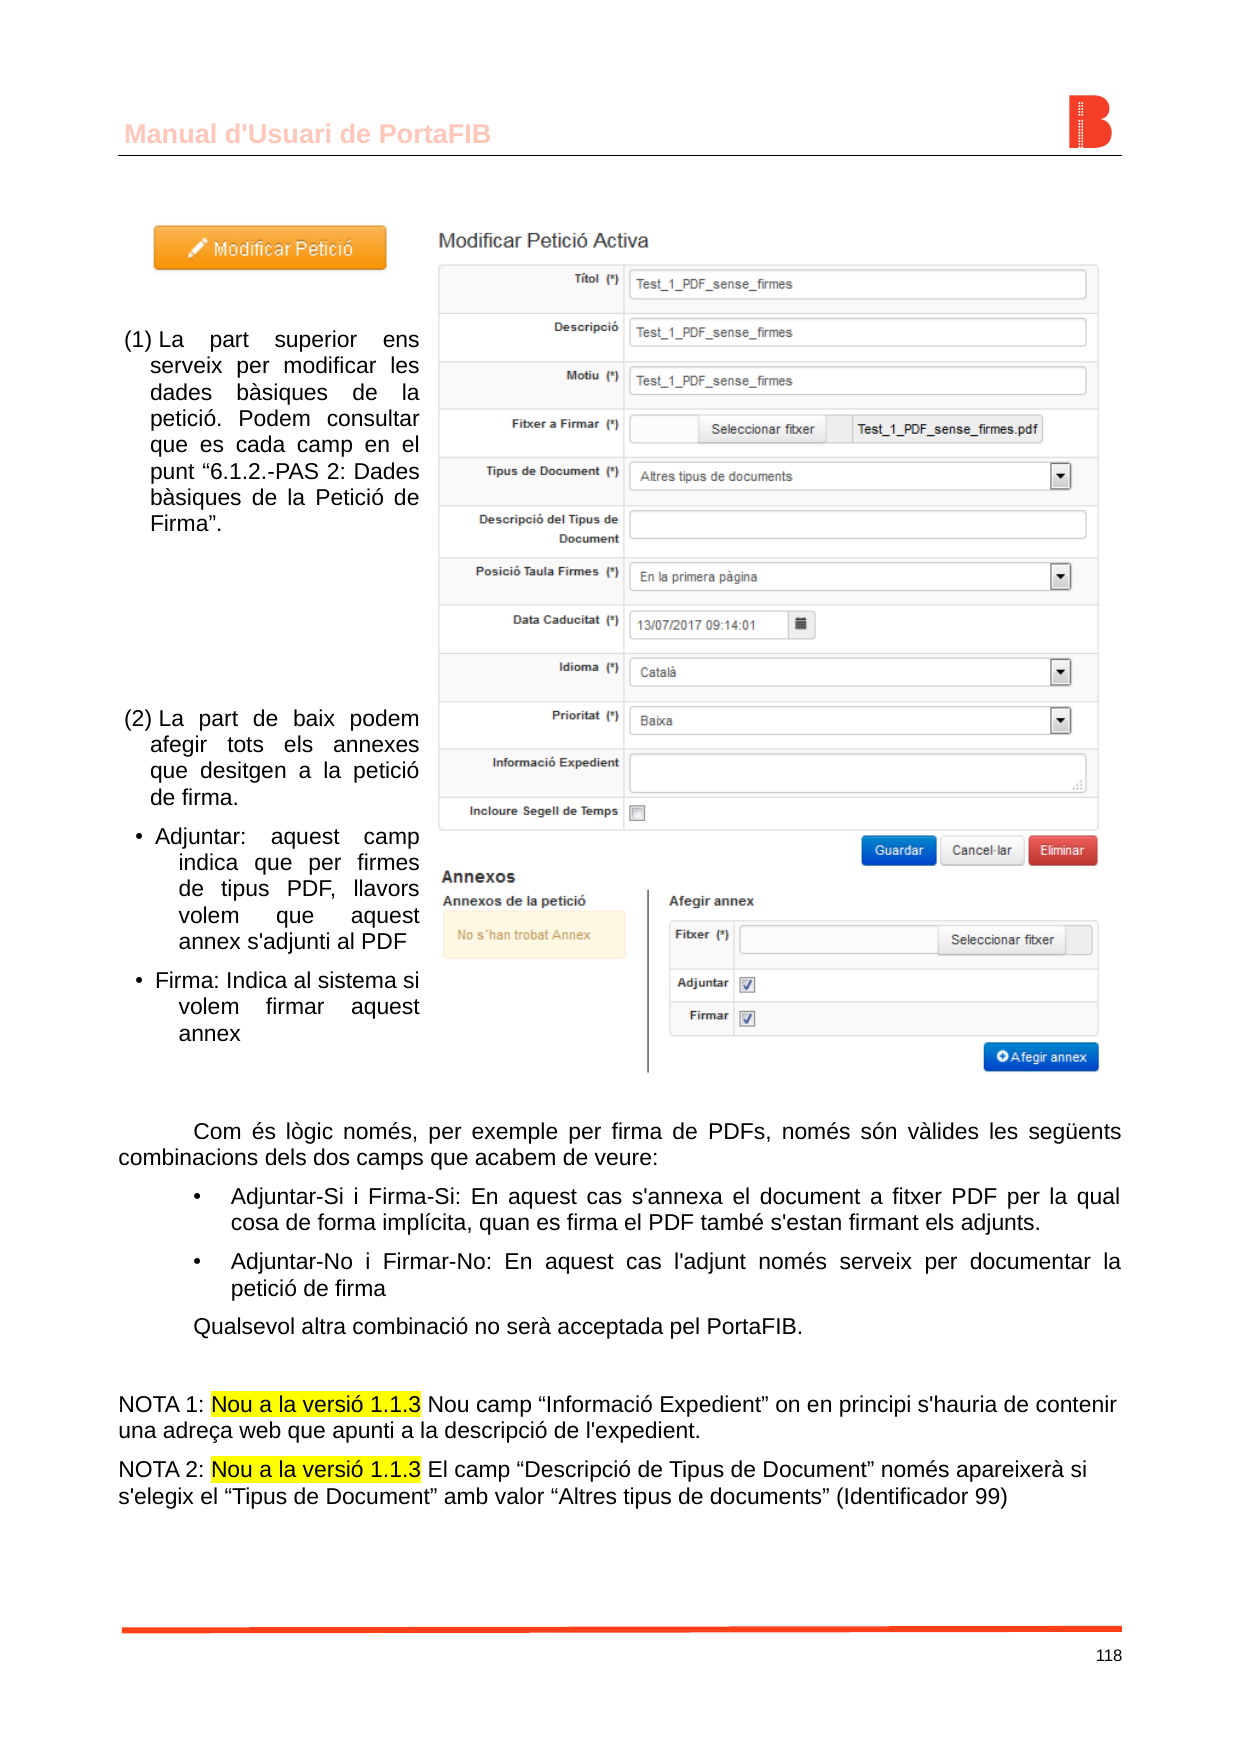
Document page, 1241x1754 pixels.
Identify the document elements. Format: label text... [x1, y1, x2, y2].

table_header [425, 216, 1122, 1118]
text Com és lògic només, per exemple per firma de PDFs, només són vàlides les següents combinacions dels dos camps que acabem de veure: [118, 1118, 1122, 1170]
list Adjuntar-No i Firmar-No: En aquest cas l'adjunt només serveix per documentar la petició de firma [193, 1248, 1122, 1301]
table_header La part superior ens serveix per modificar les dades bàsiques de la petició. Podem consultar que es cada camp en el punt “6.1.2.-PAS 2: Dades bàsiques de la Petició de Firma”. La part de baix podem afegir tots els annexes que desitgen a la petició de firma. Adjuntar: aquest camp indica que per firmes de tipus PDF, llavors volem que aquest annex s'adjunti al PDF Firma: Indica al sistema si volem firmar aquest annex [118, 216, 425, 1118]
text NOTA 1: Nou a la versió 1.1.3 Nou camp “Informació Expedient” on en principi s'hauria de contenir una adreça web que apunti a la descripció de l'expedient. [118, 1391, 1122, 1444]
text Qualsevol altra combinació no serà acceptada pel PortaFIB. [118, 1313, 1122, 1340]
picture [151, 221, 393, 275]
list Adjuntar-Si i Firma-Si: En aquest cas s'annexa el document a fitxer PDF per la qual cosa de forma implícita, quan es firma el PDF també s'estan firmant els adjunts. [193, 1183, 1122, 1236]
picture [1063, 94, 1117, 150]
text NOTA 2: Nou a la versió 1.1.3 El camp “Descripció de Tipus de Document” només apareixerà si s'elegix el “Tipus de Document” amb valor “Altres tipus de documents” (Identificador 99) [118, 1456, 1122, 1509]
picture [431, 221, 1117, 1086]
